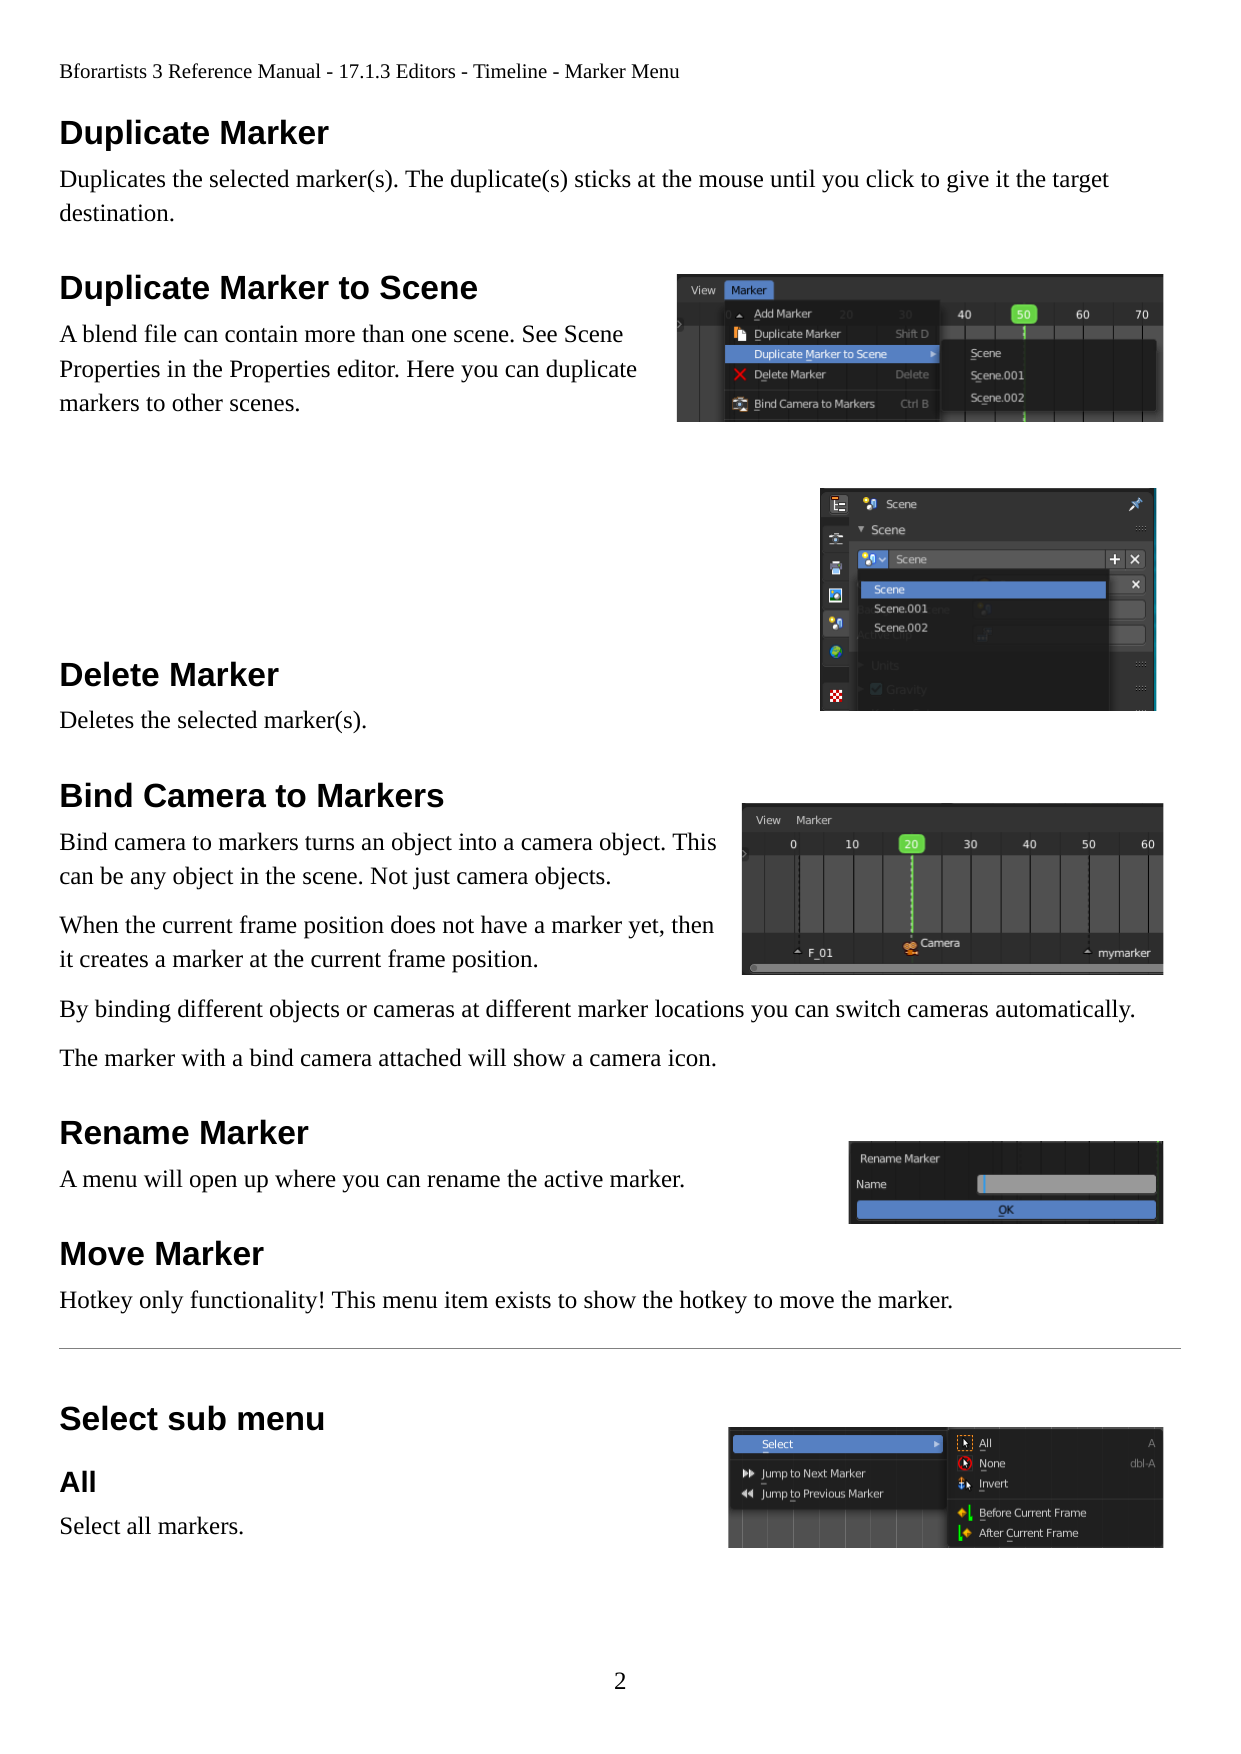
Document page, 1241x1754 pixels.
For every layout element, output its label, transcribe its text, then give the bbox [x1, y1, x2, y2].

text Duplicates the selected marker(s). The duplicate(s) sticks at the mouse until you click to give it the target destination. [59, 164, 1181, 227]
subtitle Select sub menu [59, 1399, 1181, 1437]
subtitle Bind Camera to Markers [59, 775, 1181, 814]
subtitle All [59, 1464, 728, 1498]
subtitle Rename Marker [59, 1113, 1181, 1151]
text Bind camera to markers turns an object into a camera object. This can be any object in the scene. Not just camera objects. [59, 827, 741, 890]
text A blend file can contain more than one scene. See Scene Properties in the Properties editor. Here you can duplicate markers to other scenes. [59, 319, 676, 417]
text Deletes the selected marker(s). [59, 706, 1181, 734]
text [1164, 1511, 1181, 1539]
text Hotkey only functionality! This menu item exists to show the hotkey to move the marker. [59, 1285, 1181, 1313]
picture [848, 1141, 1164, 1224]
picture [820, 488, 1157, 711]
subtitle [1164, 1464, 1181, 1498]
text Select all markers. [59, 1511, 728, 1539]
subtitle Duplicate Marker to Scene [59, 268, 1181, 307]
picture [741, 803, 1164, 975]
text When the current frame position does not have a marker yet, then it creates a marker at the current frame position. [59, 910, 741, 973]
text The marker with a bind camera attached will show a camera icon. [59, 1043, 1181, 1071]
text By binding different objects or cameras at different marker locations you can switch cameras automatically. [59, 994, 1181, 1022]
subtitle Move Marker [59, 1234, 1181, 1272]
subtitle Duplicate Marker [59, 113, 1181, 151]
text A menu will open up where you can rename the active marker. [59, 1164, 848, 1192]
subtitle Delete Marker [59, 654, 820, 693]
subtitle [1157, 654, 1181, 693]
picture [676, 274, 1164, 422]
picture [728, 1427, 1164, 1548]
